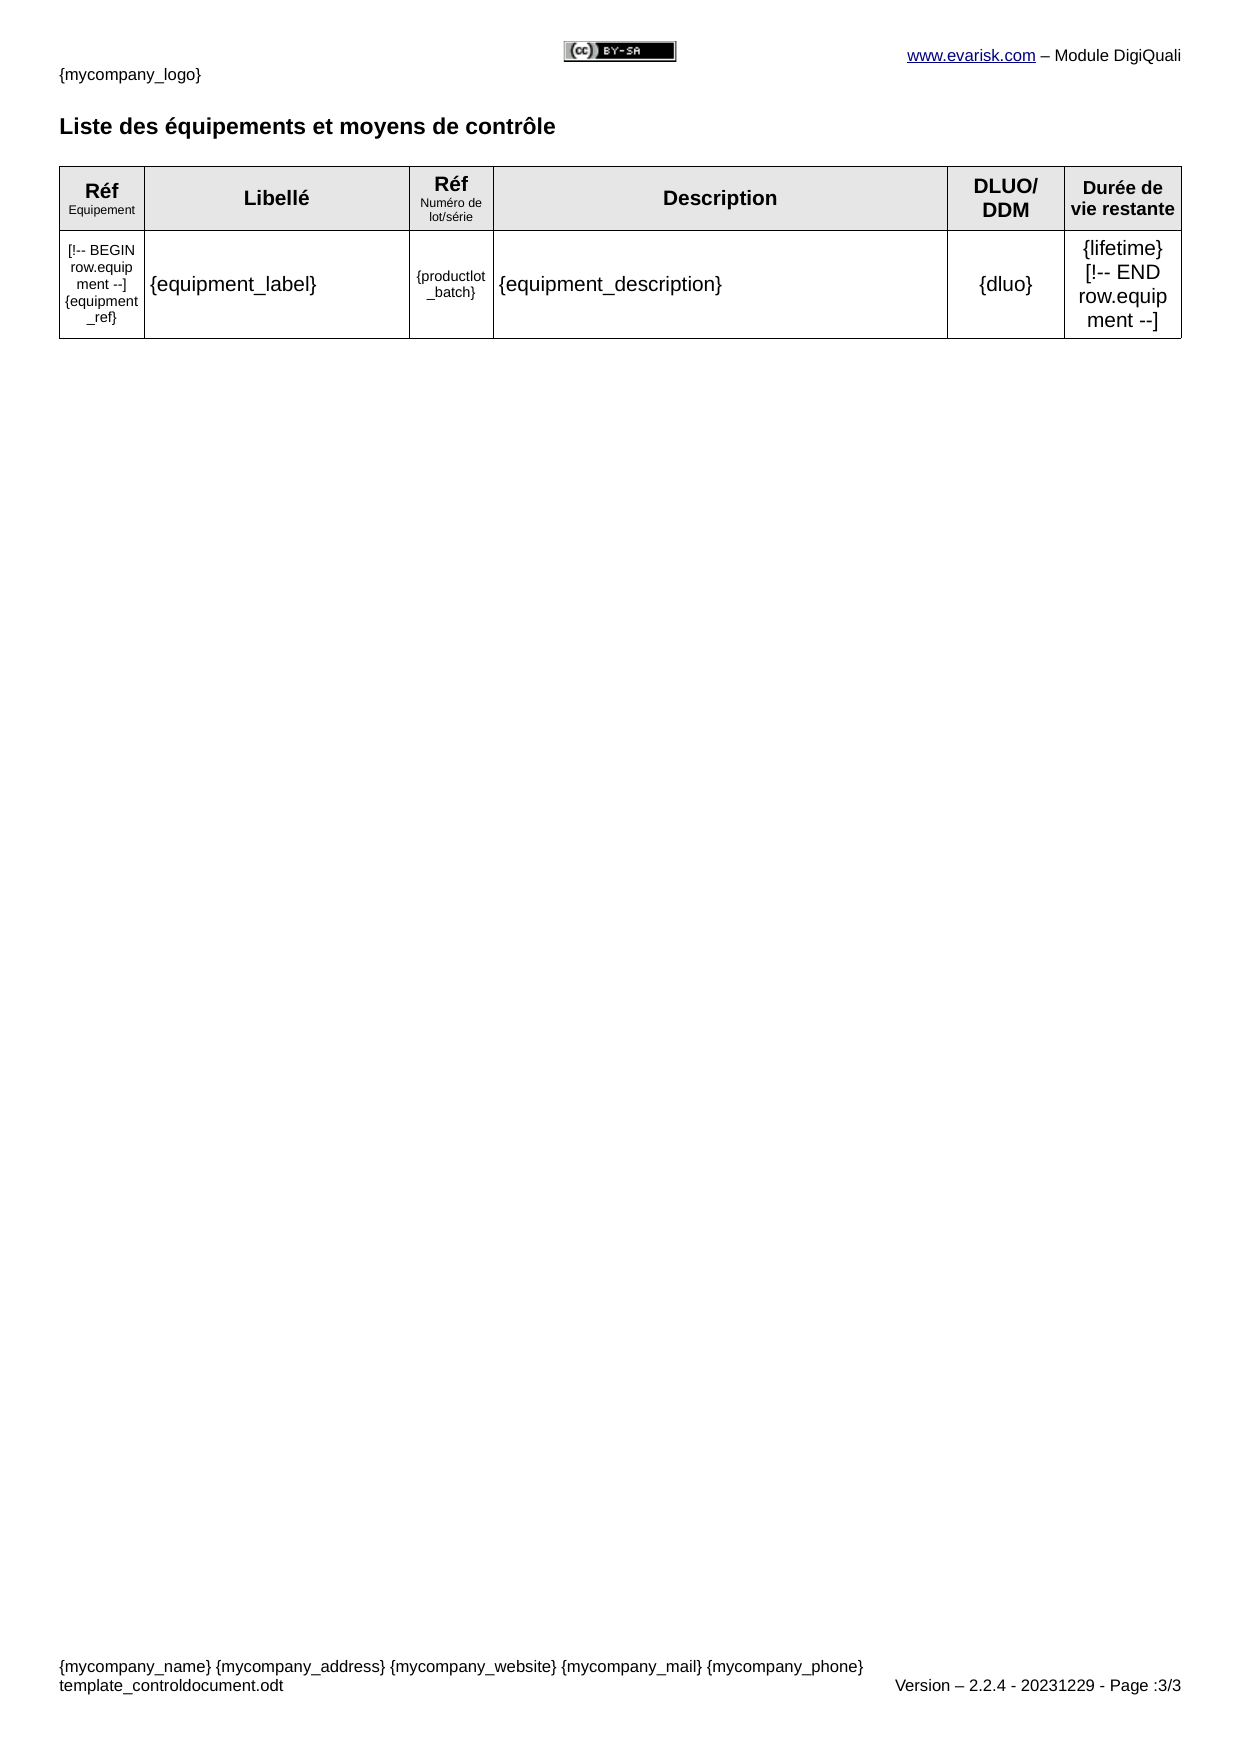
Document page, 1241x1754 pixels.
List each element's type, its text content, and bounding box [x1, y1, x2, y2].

table_cell {dluo} [948, 231, 1064, 338]
table_cell {equipment_label} [145, 231, 409, 338]
table_header Réf Numéro de lot/série [410, 167, 493, 230]
text Liste des équipements et moyens de contrôle [59, 113, 1181, 139]
table_cell {equipment_description} [494, 231, 947, 338]
table_cell [!-- BEGIN row.equipment --] {equipment_ref} [60, 231, 144, 338]
picture [563, 41, 677, 62]
table_cell {productlot_batch} [410, 231, 493, 338]
table_cell {lifetime} [!-- END row.equipment --] [1065, 231, 1181, 338]
table_header Libellé [145, 167, 409, 230]
table_header Durée de vie restante [1065, 167, 1181, 230]
table_header Description [494, 167, 947, 230]
table_header DLUO/DDM [948, 167, 1064, 230]
table_header Réf Equipement [60, 167, 144, 230]
